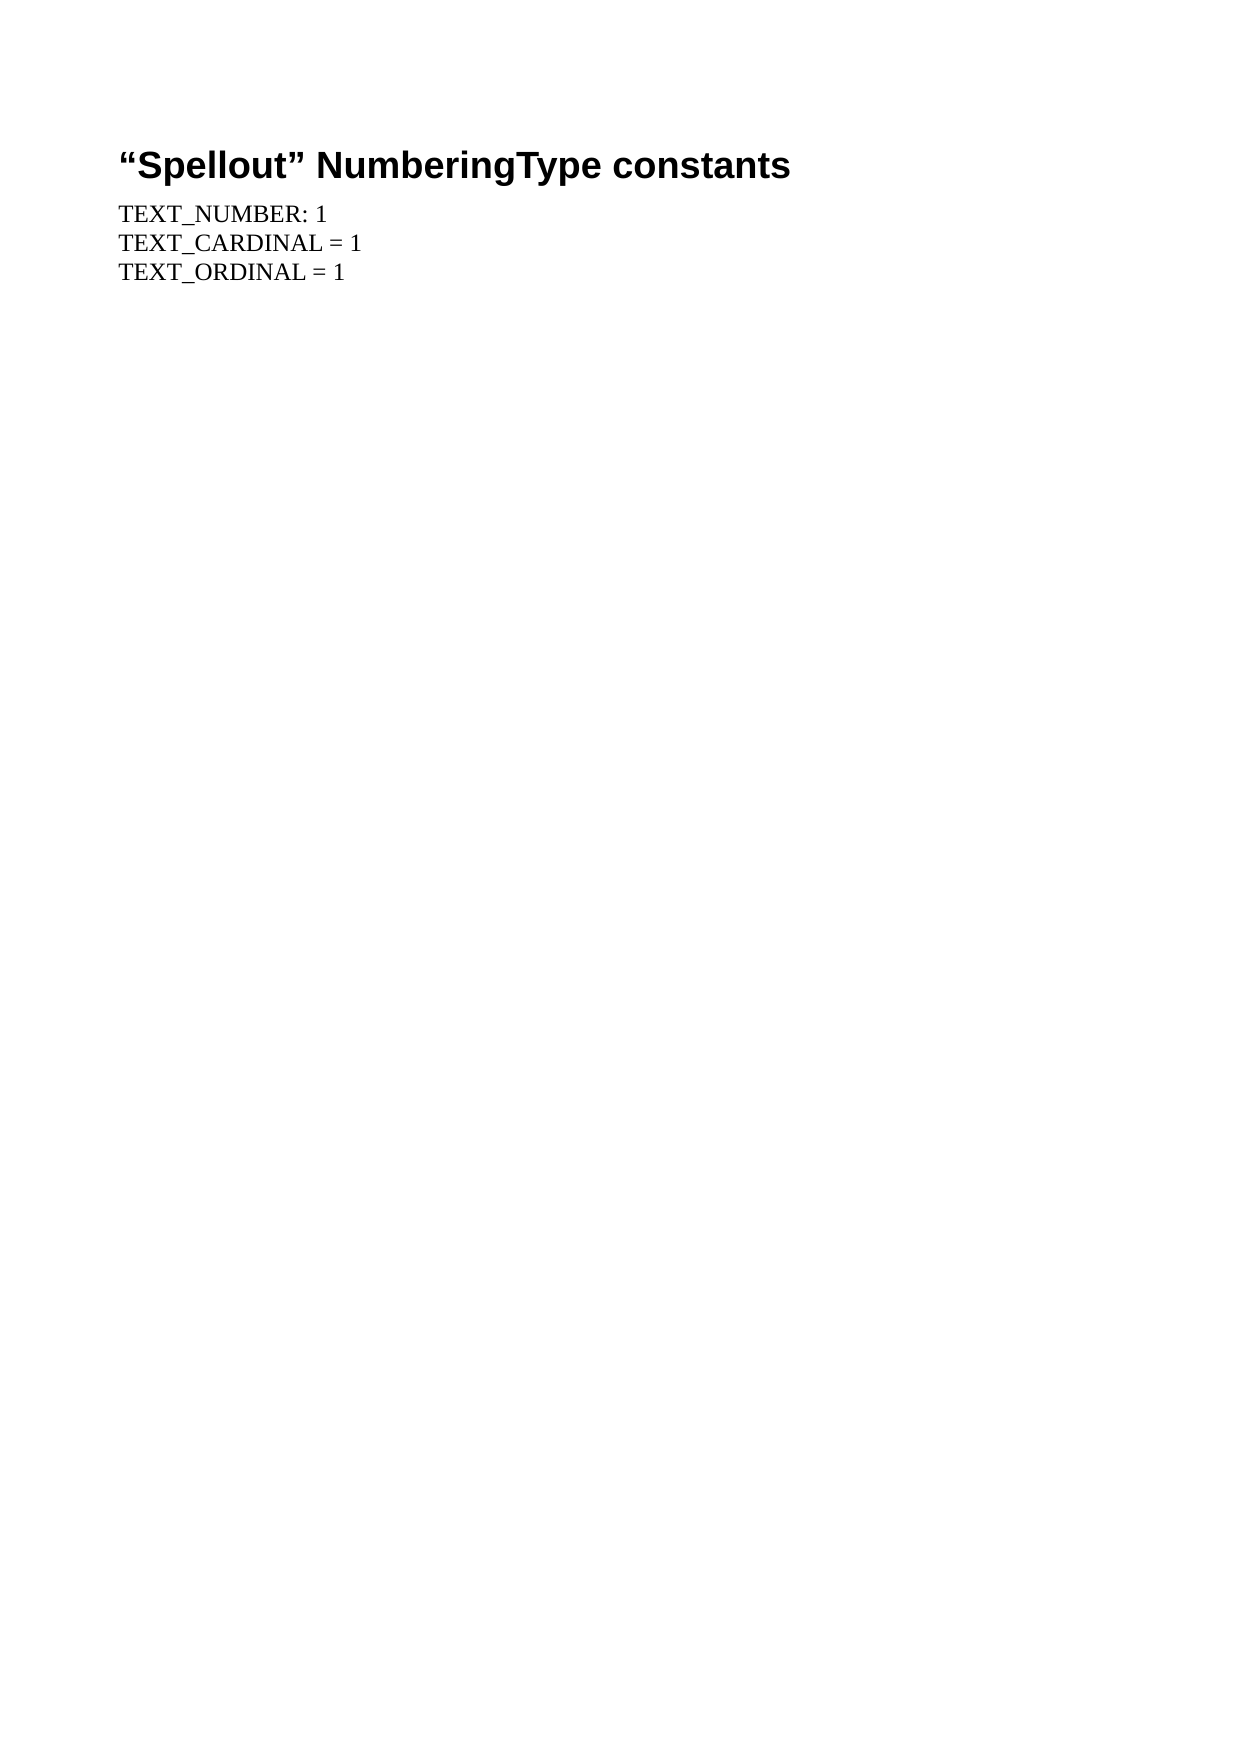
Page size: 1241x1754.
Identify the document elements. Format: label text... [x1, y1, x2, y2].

text TEXT_NUMBER: 1st [118, 199, 1122, 228]
text TEXT_CARDINAL = One [118, 228, 1122, 257]
subtitle “Spellout” NumberingType constants [118, 143, 1122, 187]
text TEXT_ORDINAL = First [118, 257, 1122, 286]
